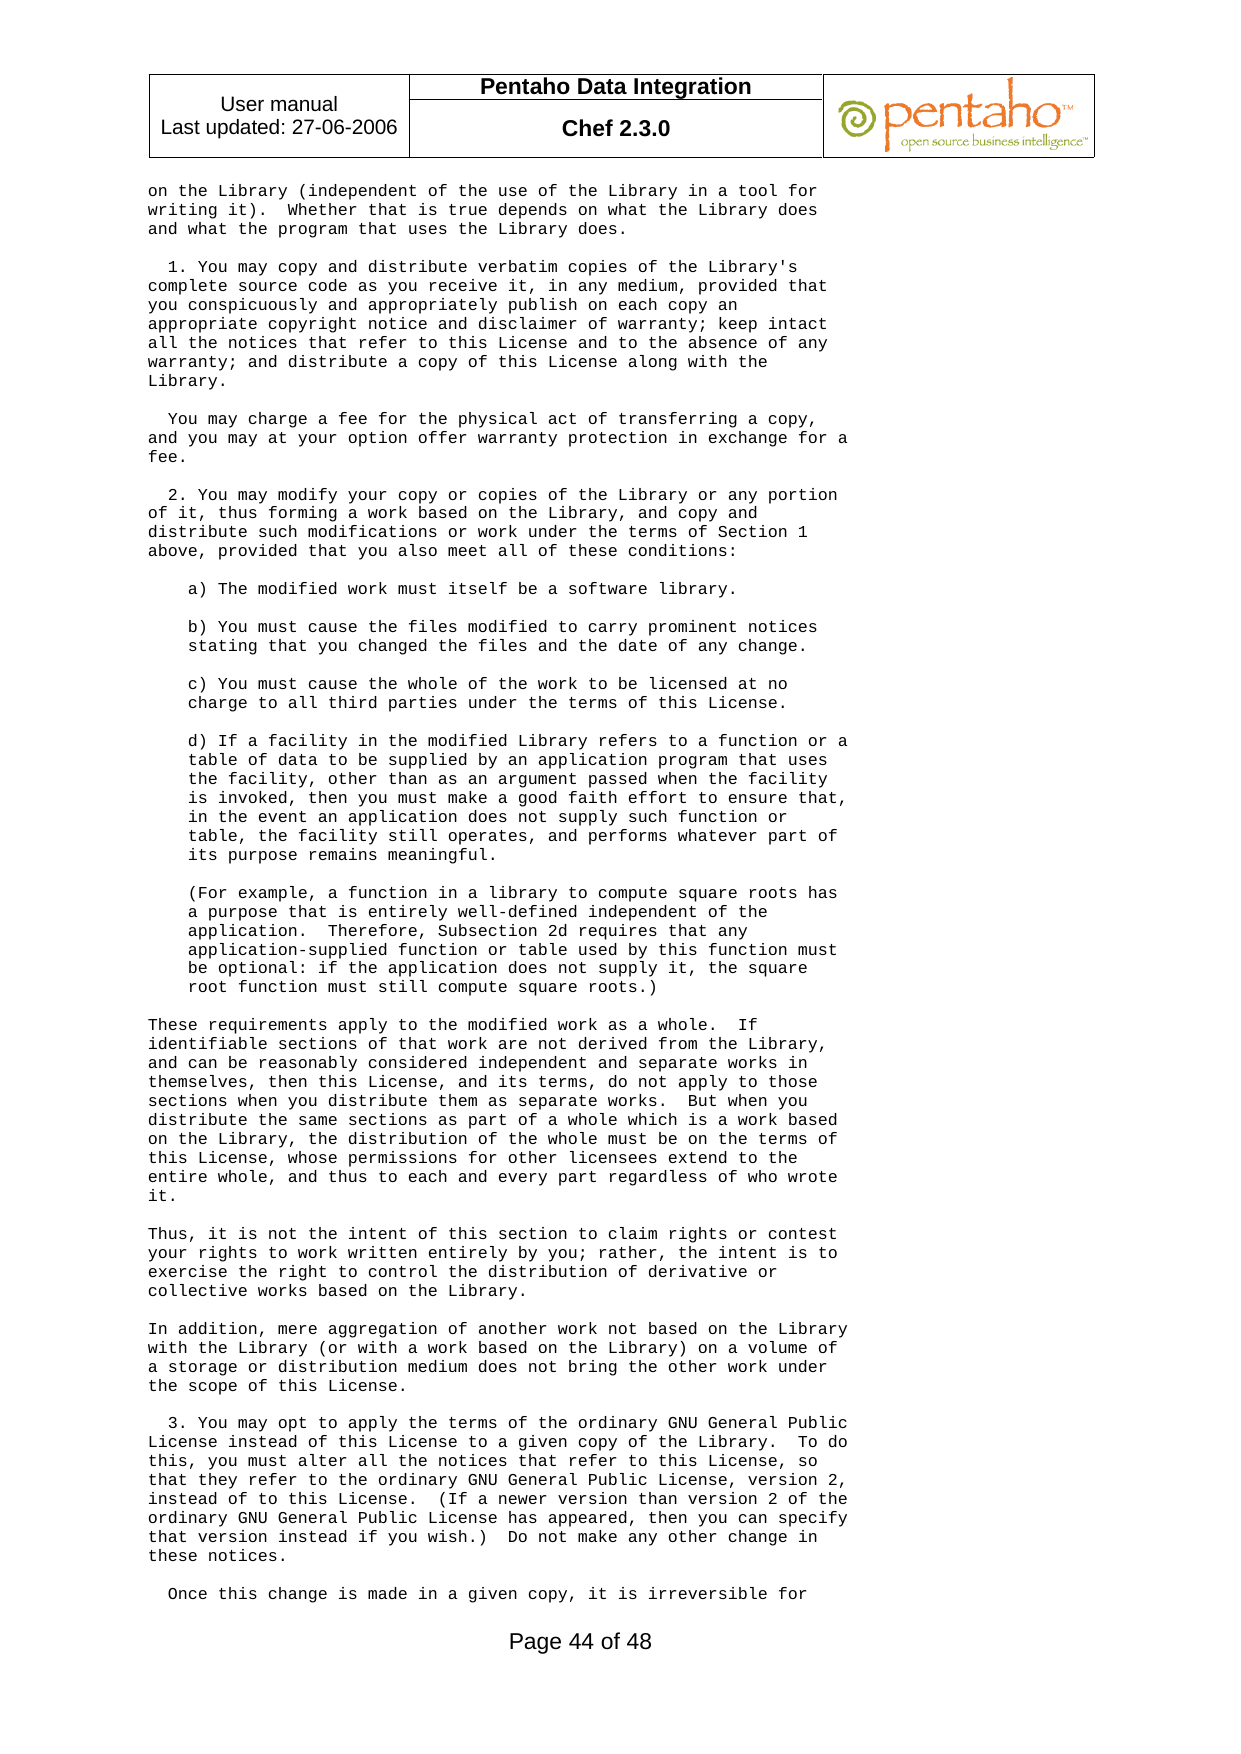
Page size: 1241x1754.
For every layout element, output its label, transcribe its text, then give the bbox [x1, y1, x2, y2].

text on the Library (independent of the use of the Library in a tool for writing it). Whether that is true depends on what the Library does and what the program that uses the Library does. 1. You may copy and distribute verbatim copies of the Library's complete source code as you receive it, in any medium, provided that you conspicuously and appropriately publish on each copy an appropriate copyright notice and disclaimer of warranty; keep intact all the notices that refer to this License and to the absence of any warranty; and distribute a copy of this License along with the Library. You may charge a fee for the physical act of transferring a copy, and you may at your option offer warranty protection in exchange for a fee. 2. You may modify your copy or copies of the Library or any portion of it, thus forming a work based on the Library, and copy and distribute such modifications or work under the terms of Section 1 above, provided that you also meet all of these conditions: a) The modified work must itself be a software library. b) You must cause the files modified to carry prominent notices stating that you changed the files and the date of any change. c) You must cause the whole of the work to be licensed at no charge to all third parties under the terms of this License. d) If a facility in the modified Library refers to a function or a table of data to be supplied by an application program that uses the facility, other than as an argument passed when the facility is invoked, then you must make a good faith effort to ensure that, in the event an application does not supply such function or table, the facility still operates, and performs whatever part of its purpose remains meaningful. (For example, a function in a library to compute square roots has a purpose that is entirely well-defined independent of the application. Therefore, Subsection 2d requires that any application-supplied function or table used by this function must be optional: if the application does not supply it, the square root function must still compute square roots.) These requirements apply to the modified work as a whole. If identifiable sections of that work are not derived from the Library, and can be reasonably considered independent and separate works in themselves, then this License, and its terms, do not apply to those sections when you distribute them as separate works. But when you distribute the same sections as part of a whole which is a work based on the Library, the distribution of the whole must be on the terms of this License, whose permissions for other licensees extend to the entire whole, and thus to each and every part regardless of who wrote it. Thus, it is not the intent of this section to claim rights or contest your rights to work written entirely by you; rather, the intent is to exercise the right to control the distribution of derivative or collective works based on the Library. In addition, mere aggregation of another work not based on the Library with the Library (or with a work based on the Library) on a volume of a storage or distribution medium does not bring the other work under the scope of this License. 3. You may opt to apply the terms of the ordinary GNU General Public License instead of this License to a given copy of the Library. To do this, you must alter all the notices that refer to this License, so that they refer to the ordinary GNU General Public License, version 2, instead of to this License. (If a newer version than version 2 of the ordinary GNU General Public License has appeared, then you can specify that version instead if you wish.) Do not make any other change in these notices. Once this change is made in a given copy, it is irreversible for [148, 183, 1092, 1604]
